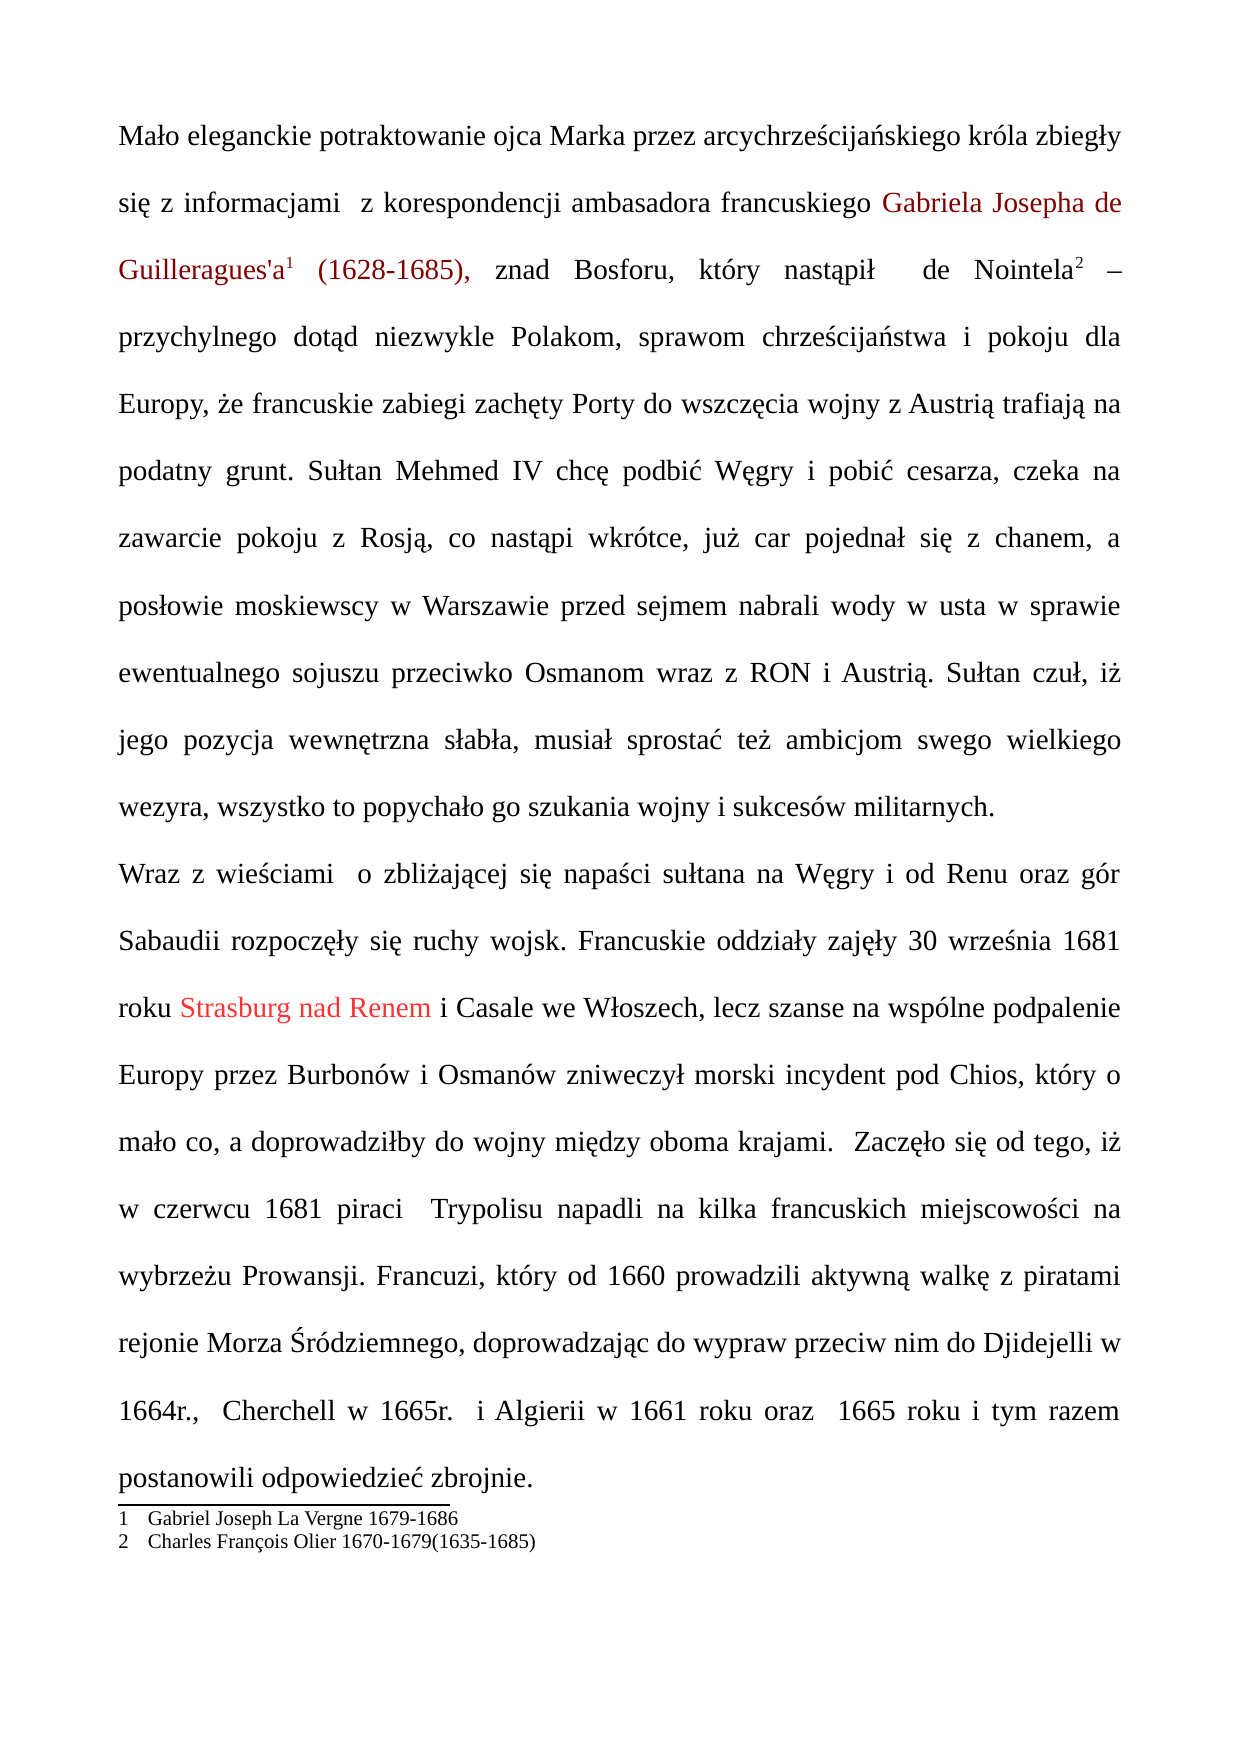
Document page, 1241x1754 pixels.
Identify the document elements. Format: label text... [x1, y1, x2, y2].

text Gabriel Joseph La Vergne 1679-1686 [118, 1505, 1122, 1529]
text Wraz z wieściami o zbliżającej się napaści sułtana na Węgry i od Renu oraz gór Sabaudii rozpoczęły się ruchy wojsk. Francuskie oddziały zajęły 30 września 1681 roku Strasburg nad Renem i Casale we Włoszech, lecz szanse na wspólne podpalenie Europy przez Burbonów i Osmanów zniweczył morski incydent pod Chios, który o mało co, a doprowadziłby do wojny między oboma krajami. Zaczęło się od tego, iż w czerwcu 1681 piraci Trypolisu napadli na kilka francuskich miejscowości na wybrzeżu Prowansji. Francuzi, który od 1660 prowadzili aktywną walkę z piratami rejonie Morza Śródziemnego, doprowadzając do wypraw przeciw nim do Djidejelli w 1664r., Cherchell w 1665r. i Algierii w 1661 roku oraz 1665 roku i tym razem postanowili odpowiedzieć zbrojnie. [118, 856, 1122, 1493]
text Charles François Olier 1670-1679(1635-1685) [118, 1529, 1122, 1553]
text Mało eleganckie potraktowanie ojca Marka przez arcychrześcijańskiego króla zbiegły się z informacjami z korespondencji ambasadora francuskiego Gabriela Josepha de Guilleragues'a (1628-1685), znad Bosforu, który nastąpił de Nointela – przychylnego dotąd niezwykle Polakom, sprawom chrześcijaństwa i pokoju dla Europy, że francuskie zabiegi zachęty Porty do wszczęcia wojny z Austrią trafiają na podatny grunt. Sułtan Mehmed IV chcę podbić Węgry i pobić cesarza, czeka na zawarcie pokoju z Rosją, co nastąpi wkrótce, już car pojednał się z chanem, a posłowie moskiewscy w Warszawie przed sejmem nabrali wody w usta w sprawie ewentualnego sojuszu przeciwko Osmanom wraz z RON i Austrią. Sułtan czuł, iż jego pozycja wewnętrzna słabła, musiał sprostać też ambicjom swego wielkiego wezyra, wszystko to popychało go szukania wojny i sukcesów militarnych. [118, 118, 1122, 822]
